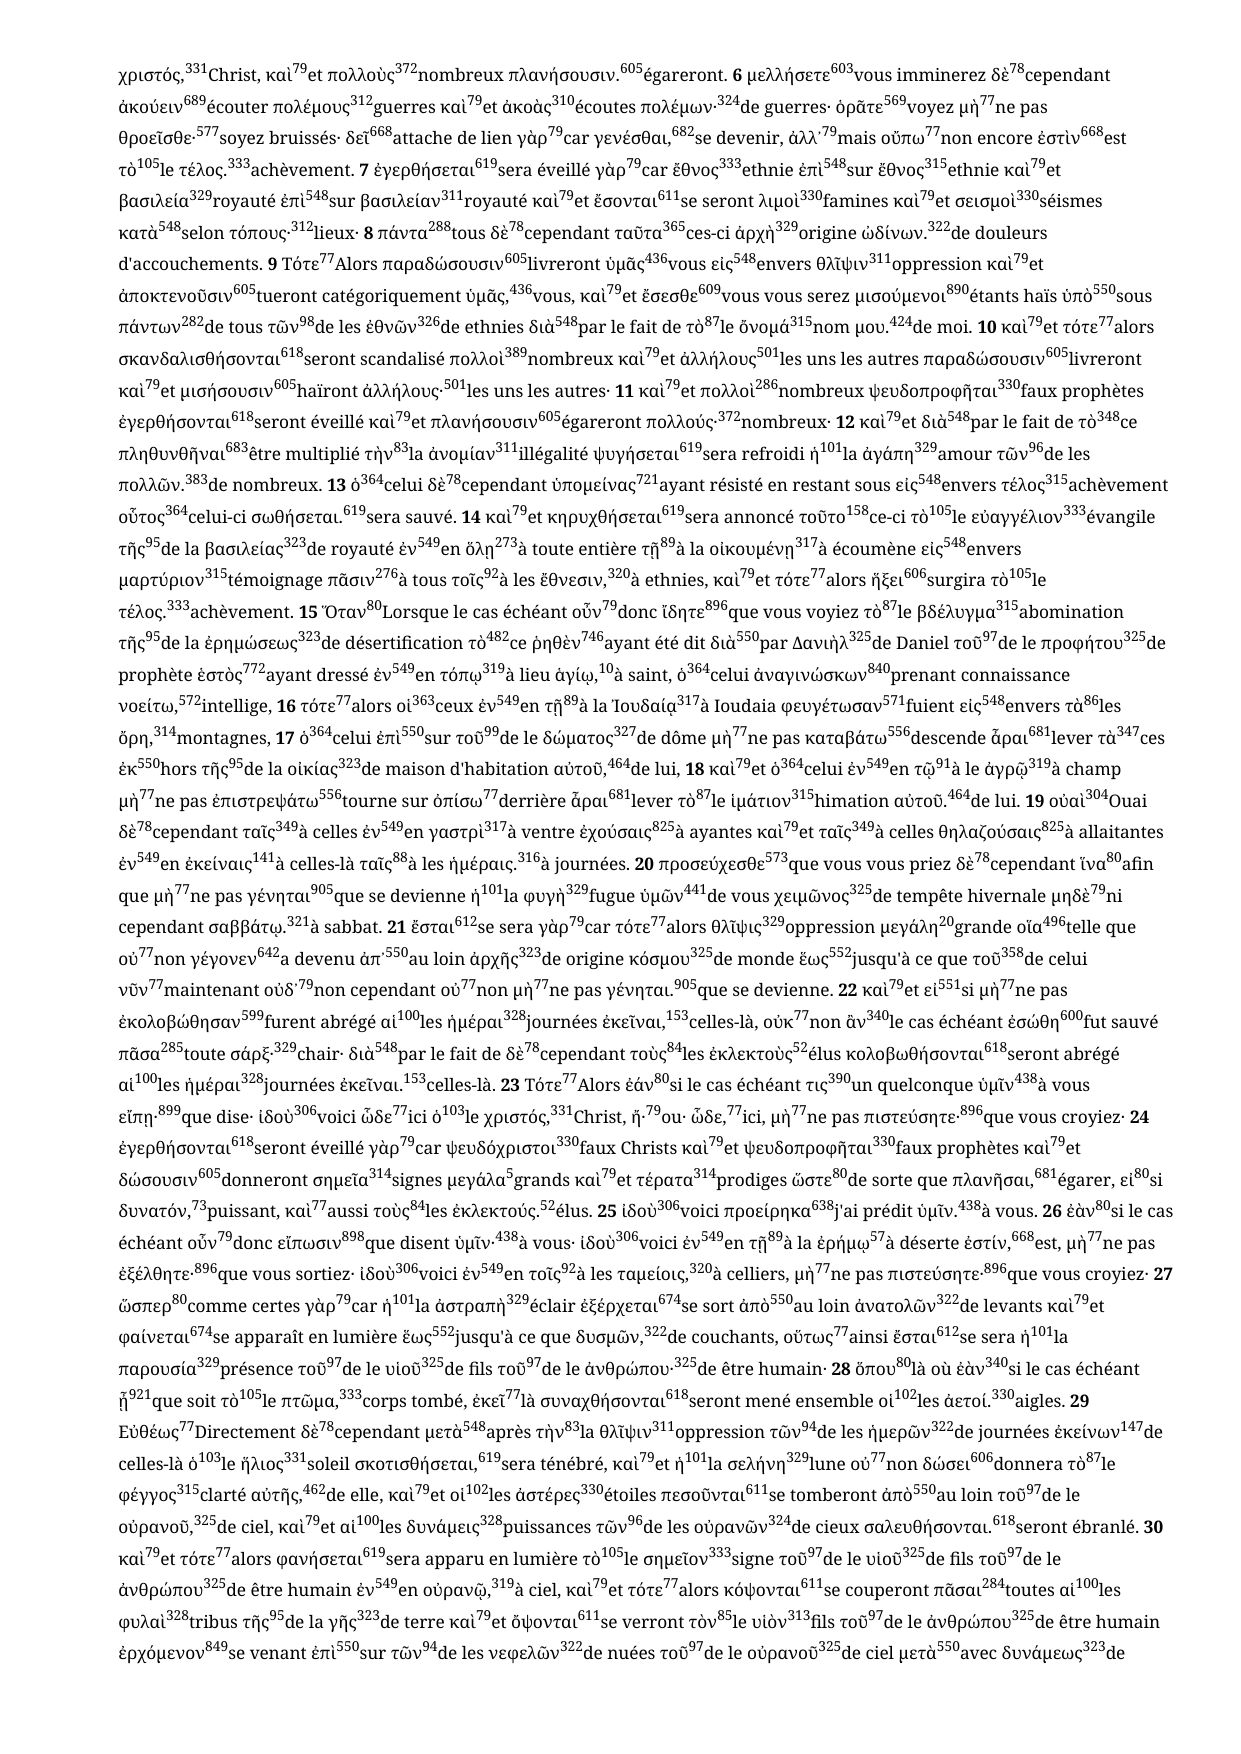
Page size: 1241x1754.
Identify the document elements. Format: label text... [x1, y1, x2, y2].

text 1 Καὶ79Et ἐξελθὼν721ayant sorti ὁ103le Ἰησοῦς331Iésous ἀπὸ550au loin τοῦ99de le ἱεροῦ327de sanctuaire ἐπορεύετο,631se allait, καὶ79et προσῆλθον585vinrent vers οἱ102les μαθηταὶ330disciples αὐτοῦ464de lui ἐπιδεῖξαι681montrer sûrement αὐτῷ458à lui τὰς82les οἰκοδομὰς310édifications en maison τοῦ99de le ἱεροῦ.327de sanctuaire. 2 ὁ469celui δὲ78cependant ἀποκριθεὶς760ayant été répondu εἶπεν586dit αὐτοῖς·457à eux· οὐ340non βλέπετε665vous regardez ταῦτα347ces-ci πάντα;270tous; ἀμὴν304amen λέγω664je dis ὑμῖν,438à vous, οὐ77non μὴ77ne pas ἀφεθῇ911que soit abandonné ὧδε77ici λίθος331pierre ἐπὶ548sur λίθον313pierre ὃς498lequel οὐ77non καταλυθήσεται.619sera délié vers le bas. 3 Καθημένου861de Se étant assis δὲ78cependant αὐτοῦ464de lui ἐπὶ550sur τοῦ99de le ὄρους327de montagne τῶν94de les ἐλαιῶν322de oliviers προσῆλθον585vinrent vers αὐτῷ458à lui οἱ102les μαθηταὶ330disciples κατ᾽548selon ἰδίαν544en propre λέγοντες·839disants· εἰπὲ554dis ἡμῖν,419à nous, πότε77quand ταῦτα365ces-ci ἔσται612se sera καὶ79et τί412quel τὸ105le σημεῖον333signe τῆς95de la σῆς238de tienne παρουσίας323de présence καὶ79et συντελείας323de achèvement commun τοῦ97de le αἰῶνος;325de ère; 4 Καὶ79Et ἀποκριθεὶς760ayant été répondu ὁ103le Ἰησοῦς331Iésous εἶπεν586dit αὐτοῖς·457à eux· βλέπετε569regardez μή80ne pas τις390un quelconque ὑμᾶς436vous πλανήσῃ·899que égare· 5 πολλοὶ389nombreux γὰρ79car ἐλεύσονται611se viendront ἐπὶ549sur τῷ93à le ὀνόματί321à nom μου424de moi λέγοντες·839disants· ἐγώ431moi εἰμι664je suis ὁ103le χριστός,331Christ, καὶ79et πολλοὺς372nombreux πλανήσουσιν.605égareront. 6 μελλήσετε603vous imminerez δὲ78cependant ἀκούειν689écouter πολέμους312guerres καὶ79et ἀκοὰς310écoutes πολέμων·324de guerres· ὁρᾶτε569voyez μὴ77ne pas θροεῖσθε·577soyez bruissés· δεῖ668attache de lien γὰρ79car γενέσθαι,682se devenir, ἀλλ᾽79mais οὔπω77non encore ἐστὶν668est τὸ105le τέλος.333achèvement. 7 ἐγερθήσεται619sera éveillé γὰρ79car ἔθνος333ethnie ἐπὶ548sur ἔθνος315ethnie καὶ79et βασιλεία329royauté ἐπὶ548sur βασιλείαν311royauté καὶ79et ἔσονται611se seront λιμοὶ330famines καὶ79et σεισμοὶ330séismes κατὰ548selon τόπους·312lieux· 8 πάντα288tous δὲ78cependant ταῦτα365ces-ci ἀρχὴ329origine ὠδίνων.322de douleurs d'accouchements. 9 Τότε77Alors παραδώσουσιν605livreront ὑμᾶς436vous εἰς548envers θλῖψιν311oppression καὶ79et ἀποκτενοῦσιν605tueront catégoriquement ὑμᾶς,436vous, καὶ79et ἔσεσθε609vous vous serez μισούμενοι890étants haïs ὑπὸ550sous πάντων282de tous τῶν98de les ἐθνῶν326de ethnies διὰ548par le fait de τὸ87le ὄνομά315nom μου.424de moi. 10 καὶ79et τότε77alors σκανδαλισθήσονται618seront scandalisé πολλοὶ389nombreux καὶ79et ἀλλήλους501les uns les autres παραδώσουσιν605livreront καὶ79et μισήσουσιν605haïront ἀλλήλους·501les uns les autres· 11 καὶ79et πολλοὶ286nombreux ψευδοπροφῆται330faux prophètes ἐγερθήσονται618seront éveillé καὶ79et πλανήσουσιν605égareront πολλούς·372nombreux· 12 καὶ79et διὰ548par le fait de τὸ348ce πληθυνθῆναι683être multiplié τὴν83la ἀνομίαν311illégalité ψυγήσεται619sera refroidi ἡ101la ἀγάπη329amour τῶν96de les πολλῶν.383de nombreux. 13 ὁ364celui δὲ78cependant ὑπομείνας721ayant résisté en restant sous εἰς548envers τέλος315achèvement οὗτος364celui-ci σωθήσεται.619sera sauvé. 14 καὶ79et κηρυχθήσεται619sera annoncé τοῦτο158ce-ci τὸ105le εὐαγγέλιον333évangile τῆς95de la βασιλείας323de royauté ἐν549en ὅλῃ273à toute entière τῇ89à la οἰκουμένῃ317à écoumène εἰς548envers μαρτύριον315témoignage πᾶσιν276à tous τοῖς92à les ἔθνεσιν,320à ethnies, καὶ79et τότε77alors ἥξει606surgira τὸ105le τέλος.333achèvement. 15 Ὅταν80Lorsque le cas échéant οὖν79donc ἴδητε896que vous voyiez τὸ87le βδέλυγμα315abomination τῆς95de la ἐρημώσεως323de désertification τὸ482ce ῥηθὲν746ayant été dit διὰ550par Δανιὴλ325de Daniel τοῦ97de le προφήτου325de prophète ἑστὸς772ayant dressé ἐν549en τόπῳ319à lieu ἁγίῳ,10à saint, ὁ364celui ἀναγινώσκων840prenant connaissance νοείτω,572intellige, 16 τότε77alors οἱ363ceux ἐν549en τῇ89à la Ἰουδαίᾳ317à Ioudaia φευγέτωσαν571fuient εἰς548envers τὰ86les ὄρη,314montagnes, 17 ὁ364celui ἐπὶ550sur τοῦ99de le δώματος327de dôme μὴ77ne pas καταβάτω556descende ἆραι681lever τὰ347ces ἐκ550hors τῆς95de la οἰκίας323de maison d'habitation αὐτοῦ,464de lui, 18 καὶ79et ὁ364celui ἐν549en τῷ91à le ἀγρῷ319à champ μὴ77ne pas ἐπιστρεψάτω556tourne sur ὀπίσω77derrière ἆραι681lever τὸ87le ἱμάτιον315himation αὐτοῦ.464de lui. 19 οὐαὶ304Ouai δὲ78cependant ταῖς349à celles ἐν549en γαστρὶ317à ventre ἐχούσαις825à ayantes καὶ79et ταῖς349à celles θηλαζούσαις825à allaitantes ἐν549en ἐκείναις141à celles-là ταῖς88à les ἡμέραις.316à journées. 20 προσεύχεσθε573que vous vous priez δὲ78cependant ἵνα80afin que μὴ77ne pas γένηται905que se devienne ἡ101la φυγὴ329fugue ὑμῶν441de vous χειμῶνος325de tempête hivernale μηδὲ79ni cependant σαββάτῳ.321à sabbat. 21 ἔσται612se sera γὰρ79car τότε77alors θλῖψις329oppression μεγάλη20grande οἵα496telle que οὐ77non γέγονεν642a devenu ἀπ᾽550au loin ἀρχῆς323de origine κόσμου325de monde ἕως552jusqu'à ce que τοῦ358de celui νῦν77maintenant οὐδ᾽79non cependant οὐ77non μὴ77ne pas γένηται.905que se devienne. 22 καὶ79et εἰ551si μὴ77ne pas ἐκολοβώθησαν599furent abrégé αἱ100les ἡμέραι328journées ἐκεῖναι,153celles-là, οὐκ77non ἂν340le cas échéant ἐσώθη600fut sauvé πᾶσα285toute σάρξ·329chair· διὰ548par le fait de δὲ78cependant τοὺς84les ἐκλεκτοὺς52élus κολοβωθήσονται618seront abrégé αἱ100les ἡμέραι328journées ἐκεῖναι.153celles-là. 23 Τότε77Alors ἐάν80si le cas échéant τις390un quelconque ὑμῖν438à vous εἴπῃ·899que dise· ἰδοὺ306voici ὧδε77ici ὁ103le χριστός,331Christ, ἤ·79ou· ὧδε,77ici, μὴ77ne pas πιστεύσητε·896que vous croyiez· 24 ἐγερθήσονται618seront éveillé γὰρ79car ψευδόχριστοι330faux Christs καὶ79et ψευδοπροφῆται330faux prophètes καὶ79et δώσουσιν605donneront σημεῖα314signes μεγάλα5grands καὶ79et τέρατα314prodiges ὥστε80de sorte que πλανῆσαι,681égarer, εἰ80si δυνατόν,73puissant, καὶ77aussi τοὺς84les ἐκλεκτούς.52élus. 25 ἰδοὺ306voici προείρηκα638j'ai prédit ὑμῖν.438à vous. 26 ἐὰν80si le cas échéant οὖν79donc εἴπωσιν898que disent ὑμῖν·438à vous· ἰδοὺ306voici ἐν549en τῇ89à la ἐρήμῳ57à déserte ἐστίν,668est, μὴ77ne pas ἐξέλθητε·896que vous sortiez· ἰδοὺ306voici ἐν549en τοῖς92à les ταμείοις,320à celliers, μὴ77ne pas πιστεύσητε·896que vous croyiez· 27 ὥσπερ80comme certes γὰρ79car ἡ101la ἀστραπὴ329éclair ἐξέρχεται674se sort ἀπὸ550au loin ἀνατολῶν322de levants καὶ79et φαίνεται674se apparaît en lumière ἕως552jusqu'à ce que δυσμῶν,322de couchants, οὕτως77ainsi ἔσται612se sera ἡ101la παρουσία329présence τοῦ97de le υἱοῦ325de fils τοῦ97de le ἀνθρώπου·325de être humain· 28 ὅπου80là où ἐὰν340si le cas échéant ᾖ921que soit τὸ105le πτῶμα,333corps tombé, ἐκεῖ77là συναχθήσονται618seront mené ensemble οἱ102les ἀετοί.330aigles. 29 Εὐθέως77Directement δὲ78cependant μετὰ548après τὴν83la θλῖψιν311oppression τῶν94de les ἡμερῶν322de journées ἐκείνων147de celles-là ὁ103le ἥλιος331soleil σκοτισθήσεται,619sera ténébré, καὶ79et ἡ101la σελήνη329lune οὐ77non δώσει606donnera τὸ87le φέγγος315clarté αὐτῆς,462de elle, καὶ79et οἱ102les ἀστέρες330étoiles πεσοῦνται611se tomberont ἀπὸ550au loin τοῦ97de le οὐρανοῦ,325de ciel, καὶ79et αἱ100les δυνάμεις328puissances τῶν96de les οὐρανῶν324de cieux σαλευθήσονται.618seront ébranlé. 30 καὶ79et τότε77alors φανήσεται619sera apparu en lumière τὸ105le σημεῖον333signe τοῦ97de le υἱοῦ325de fils τοῦ97de le ἀνθρώπου325de être humain ἐν549en οὐρανῷ,319à ciel, καὶ79et τότε77alors κόψονται611se couperont πᾶσαι284toutes αἱ100les φυλαὶ328tribus τῆς95de la γῆς323de terre καὶ79et ὄψονται611se verront τὸν85le υἱὸν313fils τοῦ97de le ἀνθρώπου325de être humain ἐρχόμενον849se venant ἐπὶ550sur τῶν94de les νεφελῶν322de nuées τοῦ97de le οὐρανοῦ325de ciel μετὰ550avec δυνάμεως323de puissance καὶ79et δόξης323de gloire πολλῆς·279de nombreuse· 31 καὶ79et ἀποστελεῖ606enverra τοὺς84les ἀγγέλους312messagers αὐτοῦ464de lui μετὰ550avec σάλπιγγος323de trompette salpinx μεγάλης,14de grande, καὶ79et ἐπισυνάξουσιν605rassembleront τοὺς84les ἐκλεκτοὺς52élus αὐτοῦ464de lui ἐκ550hors τῶν96de les τεσσάρων190de quatre ἀνέμων324de vents ἀπ᾽550au loin ἄκρων326de extrémités οὐρανῶν324de cieux ἕως552jusqu'à ce que [τῶν]94[de les] ἄκρων326de extrémités αὐτῶν.463de eux. 32 Ἀπὸ550Au loin δὲ78cependant τῆς95de la συκῆς323de figuier μάθετε553apprenez τὴν83la παραβολήν·311parabole· ὅταν80lorsque le cas échéant ἤδη77déjà ὁ103le κλάδος331branche αὐτῆς462de elle γένηται905que se devienne ἁπαλὸς47tendre καὶ79et τὰ86les φύλλα314feuilles ἐκφύῃ,921que produise dehors, γινώσκετε665vous connaissez ὅτι80en ce que ἐγγὺς77proche τὸ105le θέρος·333été· 33 οὕτως77ainsi καὶ77aussi ὑμεῖς,447vous, ὅταν80lorsque le cas échéant ἴδητε896que vous voyiez πάντα270tous ταῦτα,347ces-ci, γινώσκετε665vous connaissez ὅτι80en ce que ἐγγύς77proche ἐστιν668est ἐπὶ549sur θύραις.316à portes. 34 ἀμὴν304amen λέγω664je dis ὑμῖν438à vous ὅτι80en ce que οὐ77non μὴ77ne pas παρέλθῃ899que passe à côté ἡ101la γενεὰ329génération αὕτη154celle-ci ἕως80jusqu'à ce que ἂν340le cas échéant πάντα288tous ταῦτα365ces-ci γένηται.905que se devienne. 35 Ὁ103Le οὐρανὸς331ciel καὶ79et ἡ101la γῆ329terre παρελεύσεται,612se passera à côté, οἱ102les δὲ78cependant λόγοι330discours μου424de moi οὐ77non μὴ77ne pas παρέλθωσιν.898que passent à côté. 36 Περὶ550Autour δὲ78cependant τῆς95de la ἡμέρας323de journée ἐκείνης148de celle-là καὶ79et ὥρας323de heure οὐδεὶς390aucun οἶδεν,642a su, οὐδὲ77non cependant οἱ102les ἄγγελοι330messagers τῶν96de les οὐρανῶν324de cieux οὐδὲ79non cependant ὁ103le υἱός,331fils, εἰ551si μὴ77ne pas ὁ103le πατὴρ331père μόνος.132seul. 37 Ὥσπερ80Comme certes γὰρ79car αἱ100les ἡμέραι328journées τοῦ97de le Νῶε,325de Noé, οὕτως77ainsi ἔσται612se sera ἡ101la παρουσία329présence τοῦ97de le υἱοῦ325de fils τοῦ97de le ἀνθρώπου.325de être humain. 38 ὡς80comme γὰρ79car ἦσαν624étaient ἐν549en ταῖς88à les ἡμέραις316à journées [ἐκείναις]141[à celles-là] ταῖς349à celles πρὸ550d'avant τοῦ97de le κατακλυσμοῦ325de cataclysme τρώγοντες839rongeants καὶ79et πίνοντες,839buvants, γαμοῦντες839mariants καὶ79et γαμίζοντες,839donnants en mariage, ἄχρι552jusqu'à l'extrémité ἧς148de laquelle ἡμέρας323de journée εἰσῆλθεν586vint à l'intérieur Νῶε331Noé εἰς548envers τὴν83la κιβωτόν,311arche, 39 καὶ79et οὐκ77non ἔγνωσαν585connurent ἕως80jusqu'à ce que ἦλθεν586vint ὁ103le κατακλυσμὸς331cataclysme καὶ79et ἦρεν586leva ἅπαντας,372en totalités, οὕτως77ainsi ἔσται612se sera [καὶ]77[aussi] ἡ101la παρουσία329présence τοῦ97de le υἱοῦ325de fils τοῦ97de le ἀνθρώπου.325de être humain. 40 Τότε77Alors δύο46deux ἔσονται611se seront ἐν549en τῷ91à le ἀγρῷ,319à champ, εἷς71un παραλαμβάνεται680est pris à côté καὶ79et εἷς71un ἀφίεται·680est abandonné· 41 δύο68deux ἀλήθουσαι837faisantes farines ἐν549en τῷ91à le μύλῳ,319à meule, μία69une παραλαμβάνεται680est pris à côté καὶ79et μία69une ἀφίεται.680est abandonné. 42 Γρηγορεῖτε569Vigilez οὖν,79donc, ὅτι80en ce que οὐκ77non οἴδατε639vous avez su ποίᾳ164à quelle ἡμέρᾳ317à journée ὁ103le κύριος331Maître ὑμῶν441de vous ἔρχεται.674se vient. 43 Ἐκεῖνο348Ce-là δὲ78cependant γινώσκετε665vous connaissez ὅτι80en ce que εἰ80si ᾔδει659avait su ὁ103le οἰκοδεσπότης331despote de maison ποίᾳ164à quelle φυλακῇ317à gardiennage ὁ103le κλέπτης331voleur ἔρχεται,674se vient, ἐγρηγόρησεν586vigila ἂν340le cas échéant καὶ79et οὐκ77non ἂν340le cas échéant εἴασεν586concéda διορυχθῆναι683être creusé au travers τὴν83la οἰκίαν311maison d'habitation αὐτοῦ.464de lui. 44 διὰ548par le fait de τοῦτο348ce-ci καὶ77aussi ὑμεῖς447vous γίνεσθε573que vous vous devenez ἕτοιμοι,46prêts, ὅτι80en ce que ᾗ484à laquelle οὐ77non δοκεῖτε665vous estimez ὥρᾳ317à heure ὁ103le υἱὸς331fils τοῦ97de le ἀνθρώπου325de être humain ἔρχεται.674se vient. 45 Τίς410Quel ἄρα77par conséquent ἐστὶν668est ὁ103le πιστὸς22croyable δοῦλος331mâle esclave καὶ79et φρόνιμος22pensif ὃν480lequel κατέστησεν586constitua ὁ103le κύριος331Maître ἐπὶ550sur τῆς95de la οἰκετείας323de maisonnée αὐτοῦ464de lui τοῦ360de ce δοῦναι681donner αὐτοῖς457à eux τὴν83la τροφὴν311nourriture ἐν549en καιρῷ;319à moment; 46 μακάριος47bienheureux ὁ103le δοῦλος331mâle esclave ἐκεῖνος156celui-là ὃν480lequel ἐλθὼν721ayant venu ὁ103le κύριος331Maître αὐτοῦ464de lui εὑρήσει606trouvera οὕτως77ainsi ποιοῦντα·822faisant· 47 ἀμὴν304amen λέγω664je dis ὑμῖν438à vous ὅτι80en ce que ἐπὶ549sur πᾶσιν379à tous τοῖς353à ces ὑπάρχουσιν829à subsistants αὐτοῦ464de lui καταστήσει606constituera αὐτόν.452lui. 48 ἐὰν80si le cas échéant δὲ78cependant εἴπῃ899que dise ὁ103le κακὸς22malicieux δοῦλος331mâle esclave ἐκεῖνος156celui-là ἐν549en τῇ89à la καρδίᾳ317à coeur αὐτοῦ·464de lui· χρονίζει668temporise μου424de moi ὁ103le κύριος,331Maître, 49 καὶ79et ἄρξηται905que se origine τύπτειν689taper τοὺς84les συνδούλους312co-esclaves αὐτοῦ,464de lui, ἐσθίῃ921que mange δὲ78cependant καὶ79et πίνῃ921que boive μετὰ550avec τῶν357de ceux μεθυόντων,833de délirants en ivresse, 50 ἥξει606surgira ὁ103le κύριος331Maître τοῦ97de le δούλου325de mâle esclave ἐκείνου150de celui-là ἐν549en ἡμέρᾳ317à journée ᾗ484à laquelle οὐ77non προσδοκᾷ668attend καὶ79et ἐν549en ὥρᾳ317à heure ᾗ484à laquelle οὐ77non γινώσκει,668connaît, 51 καὶ79et διχοτομήσει606dichotomisera αὐτὸν452lui καὶ79et τὸ87le μέρος315part αὐτοῦ464de lui μετὰ550avec τῶν96de les ὑποκριτῶν324de hypocrites θήσει·606posera· ἐκεῖ77là ἔσται612se sera ὁ103le κλαυθμὸς331pleur καὶ79et ὁ103le βρυγμὸς331grincement τῶν96de les ὀδόντων.324de dents. [118, 59, 1181, 1665]
